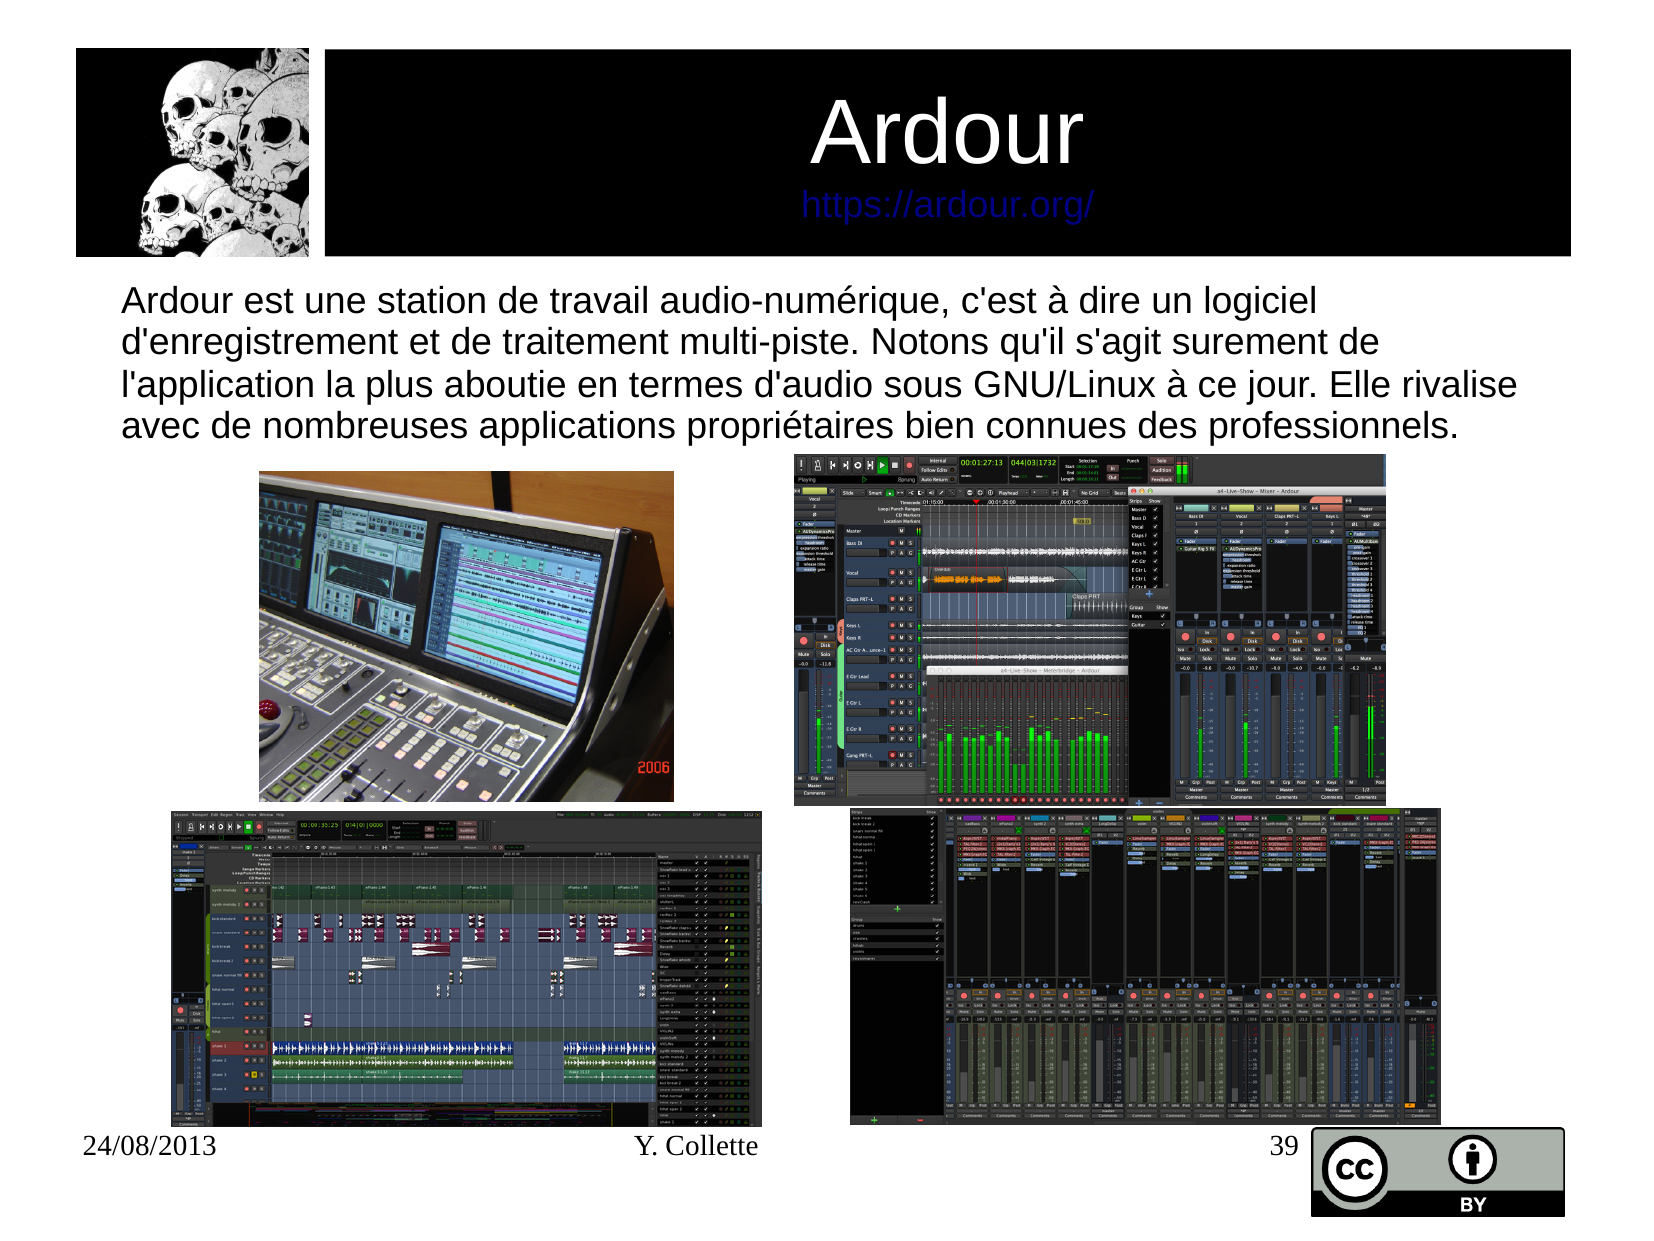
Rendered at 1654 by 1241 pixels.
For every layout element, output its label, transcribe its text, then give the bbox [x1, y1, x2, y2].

picture [850, 808, 1441, 1125]
picture [259, 471, 674, 802]
title Ardour https://ardour.org/ [324, 49, 1571, 257]
text_box Ardour est une station de travail audio-numérique, c'est à dire un logiciel d'enregistrement et de traitement multi-piste. Notons qu'il s'agit surement de l'application la plus aboutie en termes d'audio sous GNU/Linux à ce jour. Elle rivalise avec de nombreuses applications propriétaires bien connues des professionnels. [106, 271, 1577, 455]
picture [1311, 1127, 1565, 1217]
picture [794, 454, 1386, 806]
picture [76, 48, 309, 257]
picture [171, 811, 762, 1127]
